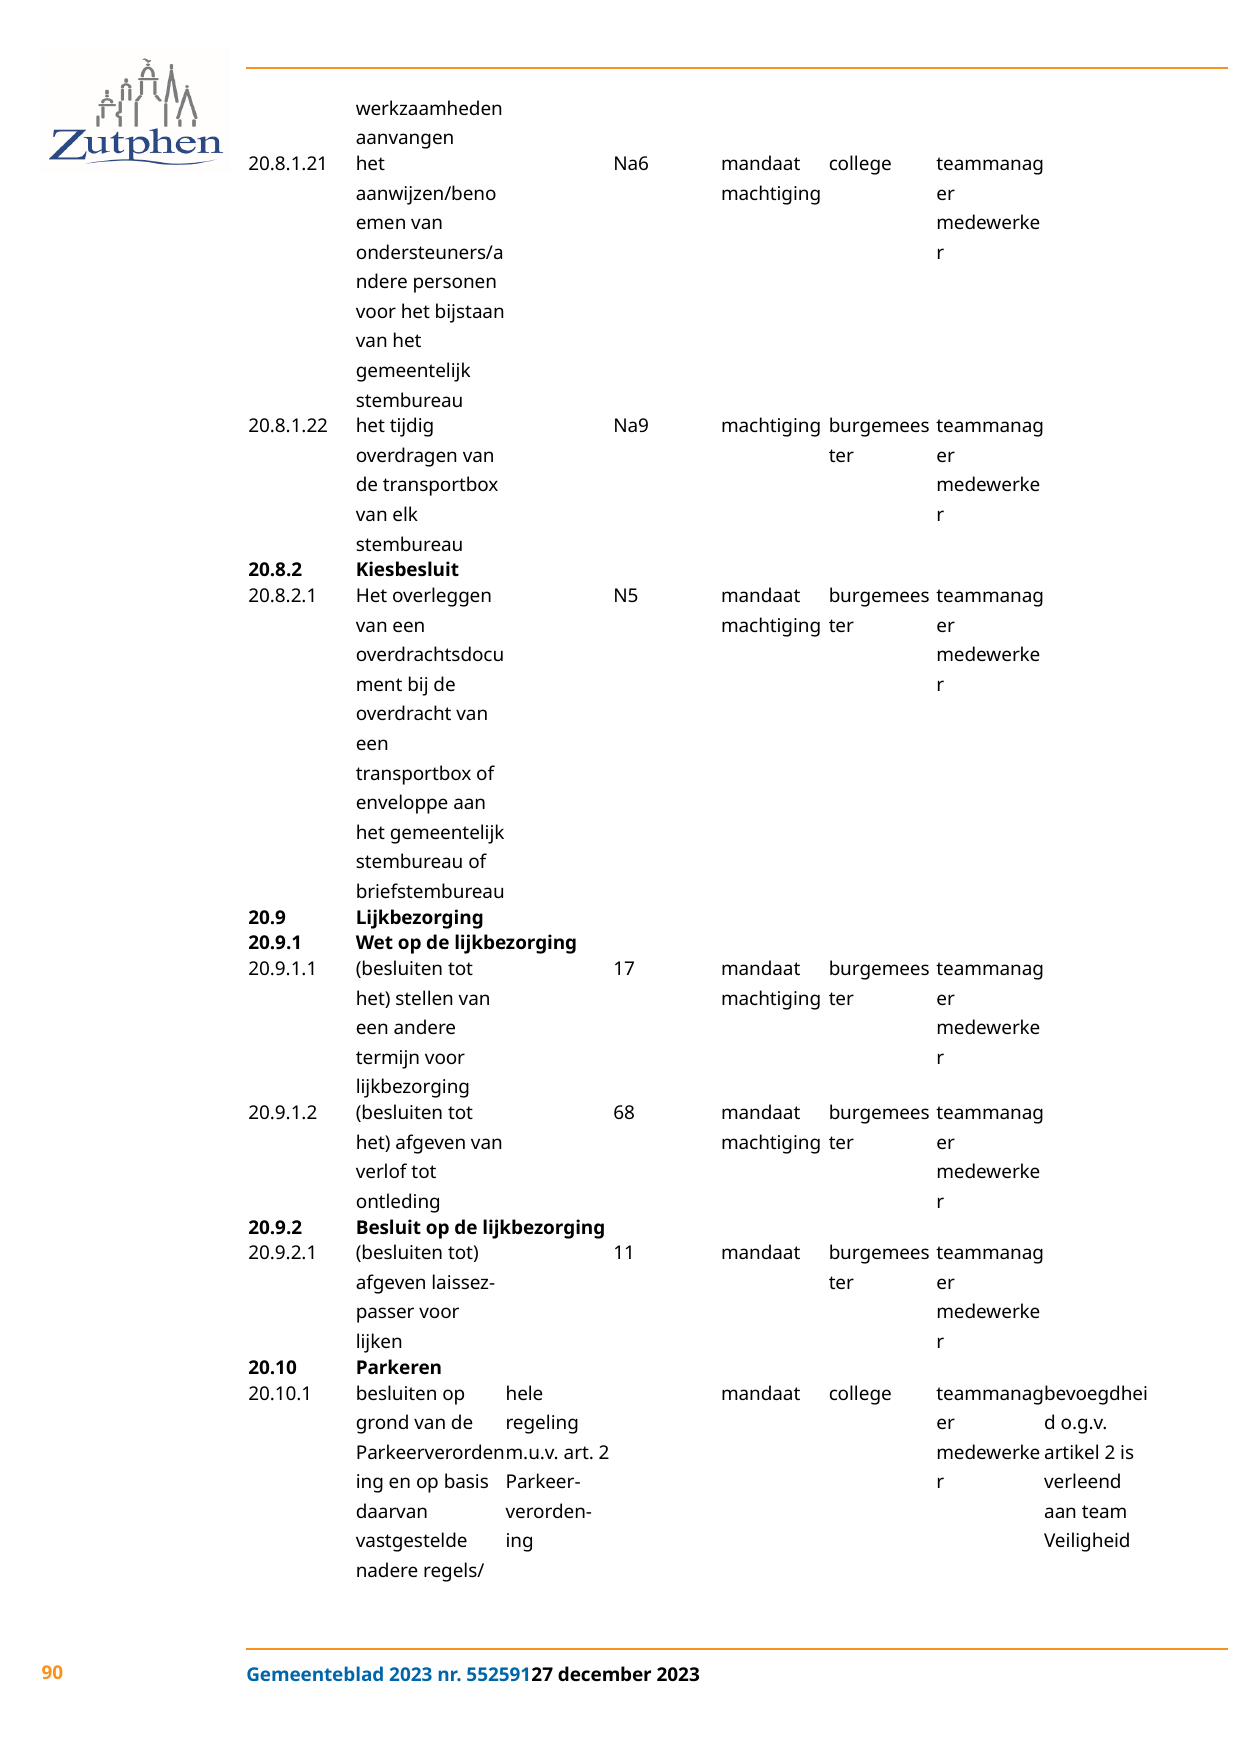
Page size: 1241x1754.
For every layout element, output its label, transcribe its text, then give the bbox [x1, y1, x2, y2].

table_cell [505, 582, 613, 904]
table_cell [1044, 150, 1152, 412]
table_cell [1044, 1240, 1152, 1354]
table_cell Na9 [613, 413, 721, 557]
table_cell (besluiten tot het) stellen van een andere termijn voor lijkbezorging [356, 955, 505, 1099]
table_cell machtiging [721, 413, 828, 557]
table_cell Wet op de lijkbezorging [356, 930, 1152, 955]
table_cell teammanager medewerker [936, 582, 1044, 904]
picture [41, 47, 231, 172]
table_cell (besluiten tot) afgeven laissez-passer voor lijken [356, 1240, 505, 1354]
table_cell [936, 95, 1044, 150]
table_cell [505, 1099, 613, 1214]
table_cell [1044, 95, 1152, 150]
table_cell teammanager medewerker [936, 955, 1044, 1099]
table_cell bevoegdheid o.g.v. artikel 2 is verleend aan team Veiligheid [1044, 1380, 1152, 1583]
table_cell [1044, 1099, 1152, 1214]
table_cell [248, 95, 356, 150]
table_cell 20.9.2 [248, 1214, 356, 1239]
table_cell teammanager medewerker [936, 150, 1044, 412]
table_cell mandaat [721, 1240, 828, 1354]
table_cell mandaat machtiging [721, 1099, 828, 1214]
table_cell [505, 955, 613, 1099]
table_cell 20.9.1.2 [248, 1099, 356, 1214]
table_cell burgemeester [829, 582, 936, 904]
table_cell burgemeester [829, 413, 936, 557]
table_cell Na6 [613, 150, 721, 412]
table_cell teammanager medewerker [936, 1099, 1044, 1214]
table_cell 17 [613, 955, 721, 1099]
table_cell college [829, 150, 936, 412]
table_cell het tijdig overdragen van de transportbox van elk stembureau [356, 413, 505, 557]
table_cell [1044, 955, 1152, 1099]
table_cell hele regeling m.u.v. art. 2 Parkeer-verorden-ing [505, 1380, 613, 1583]
table_cell [721, 95, 828, 150]
table_cell werkzaamheden aanvangen [356, 95, 505, 150]
table_cell 20.8.2.1 [248, 582, 356, 904]
table_cell besluiten op grond van de Parkeerverordening en op basis daarvan vastgestelde nadere regels/ [356, 1380, 505, 1583]
table_cell [505, 413, 613, 557]
table_cell 11 [613, 1240, 721, 1354]
table_cell mandaat machtiging [721, 150, 828, 412]
table_cell [613, 95, 721, 150]
table_cell 20.10 [248, 1354, 356, 1380]
table_cell 68 [613, 1099, 721, 1214]
table_cell mandaat machtiging [721, 955, 828, 1099]
table_cell teammanager medewerker [936, 1380, 1044, 1583]
table_cell [1044, 413, 1152, 557]
table_cell burgemeester [829, 955, 936, 1099]
table_cell mandaat machtiging [721, 582, 828, 904]
table_cell mandaat [721, 1380, 828, 1583]
table_cell [505, 1240, 613, 1354]
table_cell 20.9.1.1 [248, 955, 356, 1099]
table_cell [505, 150, 613, 412]
table_cell 20.8.1.21 [248, 150, 356, 412]
table_cell [505, 95, 613, 150]
table_cell Kiesbesluit [356, 557, 1152, 582]
table_cell 20.10.1 [248, 1380, 356, 1583]
table_cell teammanager medewerker [936, 1240, 1044, 1354]
table_cell burgemeester [829, 1240, 936, 1354]
table_cell N5 [613, 582, 721, 904]
table_cell [829, 95, 936, 150]
table_cell 20.9.1 [248, 930, 356, 955]
table_cell teammanager medewerker [936, 413, 1044, 557]
table_cell 20.8.2 [248, 557, 356, 582]
table_cell 20.8.1.22 [248, 413, 356, 557]
table_cell burgemeester [829, 1099, 936, 1214]
table_cell Besluit op de lijkbezorging [356, 1214, 1152, 1239]
table_cell college [829, 1380, 936, 1583]
table_cell Lijkbezorging [356, 904, 1152, 929]
table_cell (besluiten tot het) afgeven van verlof tot ontleding [356, 1099, 505, 1214]
table_cell het aanwijzen/benoemen van ondersteuners/andere personen voor het bijstaan van het gemeentelijk stembureau [356, 150, 505, 412]
table_cell Parkeren [356, 1354, 1152, 1380]
table_cell Het overleggen van een overdrachtsdocument bij de overdracht van een transportbox of enveloppe aan het gemeentelijk stembureau of briefstembureau [356, 582, 505, 904]
table_cell 20.9 [248, 904, 356, 929]
table_cell 20.9.2.1 [248, 1240, 356, 1354]
table_cell [613, 1380, 721, 1583]
table_cell [1044, 582, 1152, 904]
